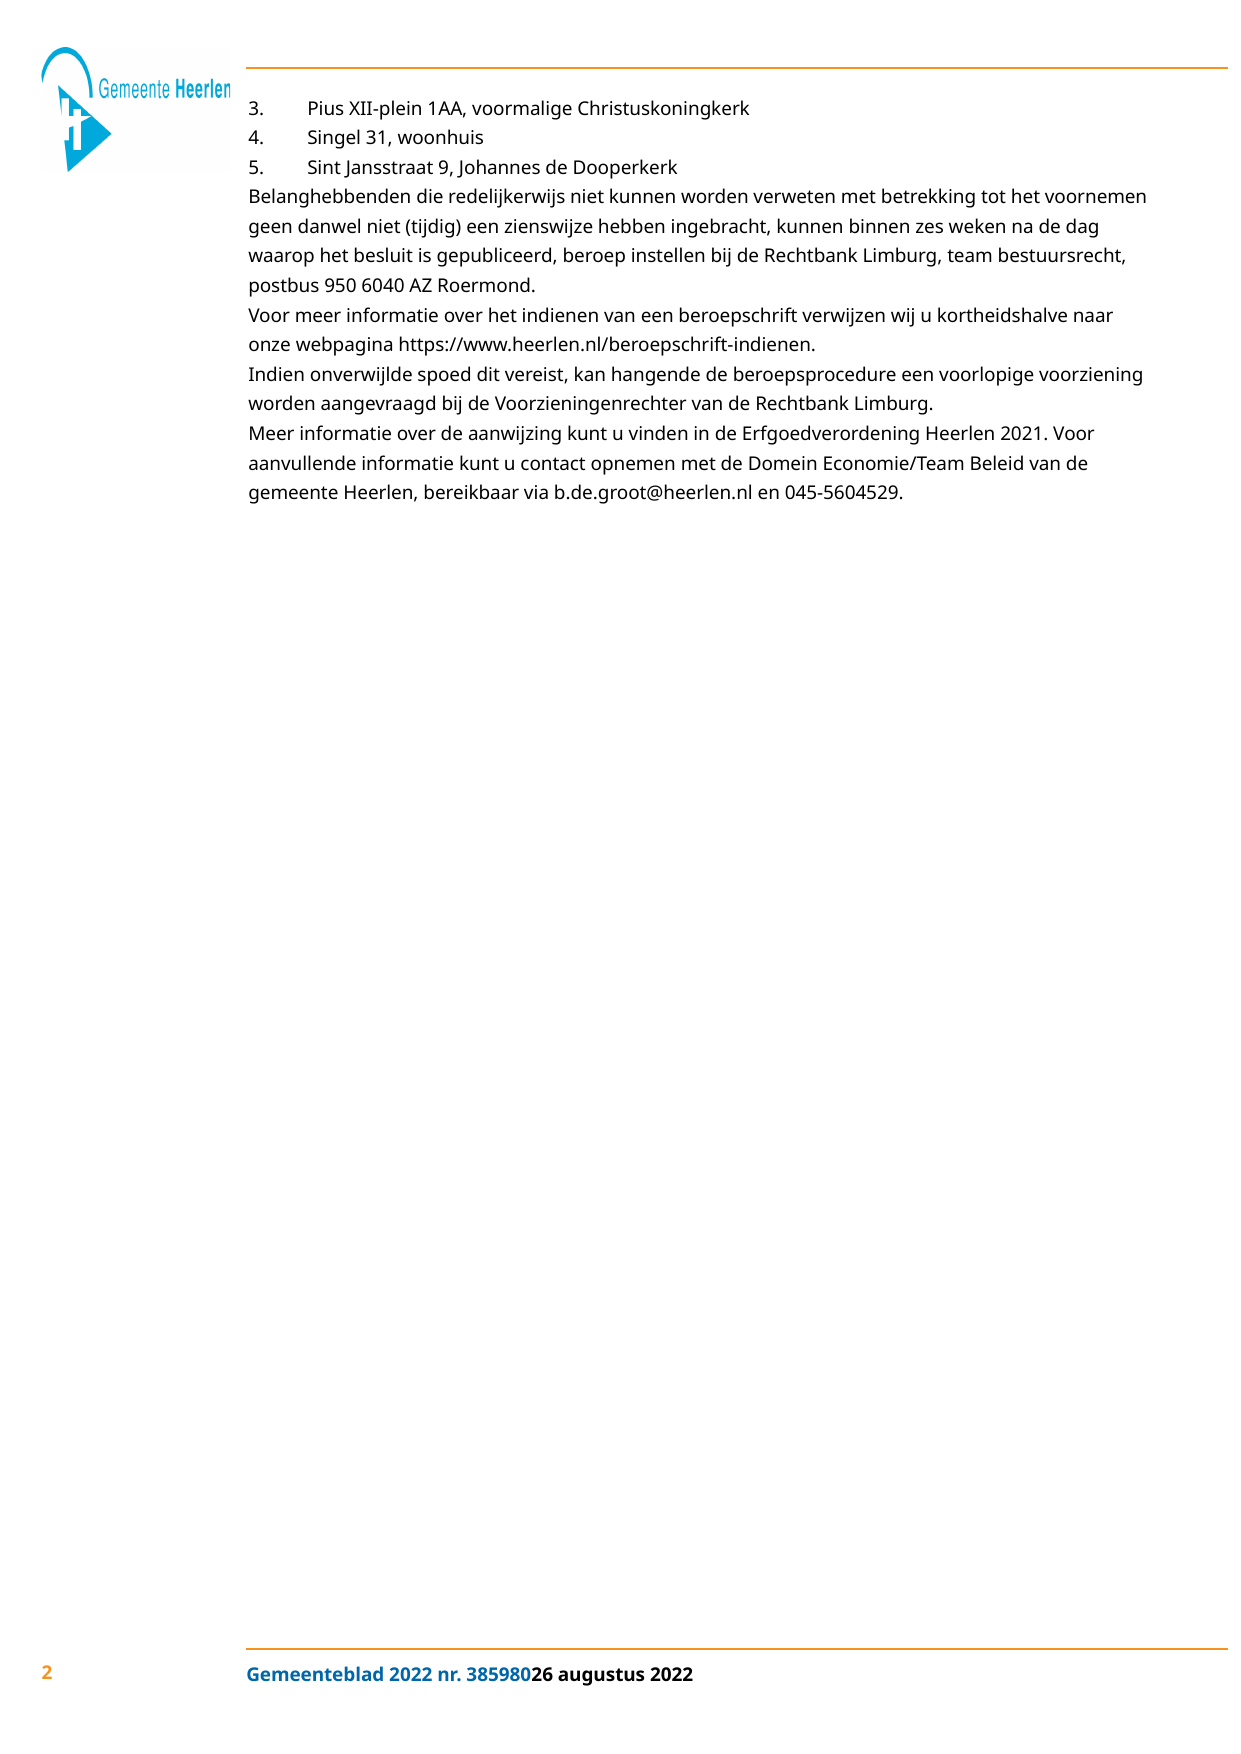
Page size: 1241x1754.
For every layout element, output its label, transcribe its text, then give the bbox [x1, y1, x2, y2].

list Pius XII-plein 1AA, voormalige Christuskoningkerk [248, 95, 1152, 121]
text Voor meer informatie over het indienen van een beroepschrift verwijzen wij u kortheidshalve naar onze webpagina https://www.heerlen.nl/beroepschrift-indienen. [248, 302, 1152, 357]
text Indien onverwijlde spoed dit vereist, kan hangende de beroepsprocedure een voorlopige voorziening worden aangevraagd bij de Voorzieningenrechter van de Rechtbank Limburg. [248, 361, 1152, 416]
picture [41, 47, 59, 70]
list Singel 31, woonhuis [248, 124, 1152, 150]
list Sint Jansstraat 9, Johannes de Dooperkerk [248, 154, 1152, 180]
picture [41, 47, 231, 172]
text Belanghebbenden die redelijkerwijs niet kunnen worden verweten met betrekking tot het voornemen geen danwel niet (tijdig) een zienswijze hebben ingebracht, kunnen binnen zes weken na de dag waarop het besluit is gepubliceerd, beroep instellen bij de Rechtbank Limburg, team bestuursrecht, postbus 950 6040 AZ Roermond. [248, 183, 1152, 298]
text Meer informatie over de aanwijzing kunt u vinden in de Erfgoedverordening Heerlen 2021. Voor aanvullende informatie kunt u contact opnemen met de Domein Economie/Team Beleid van de gemeente Heerlen, bereikbaar via b.de.groot@heerlen.nl en 045-5604529. [248, 420, 1152, 505]
